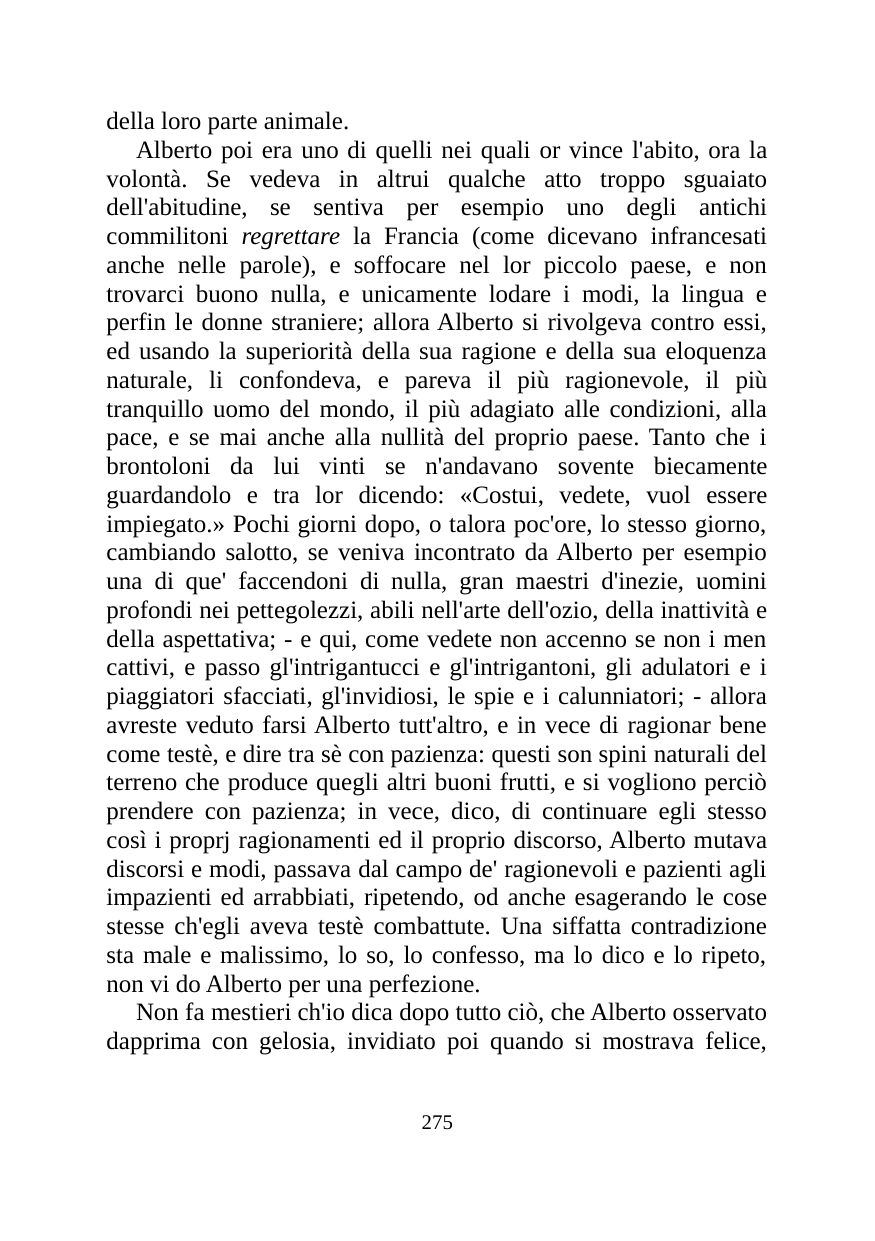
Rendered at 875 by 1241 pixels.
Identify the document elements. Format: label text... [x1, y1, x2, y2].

text Alberto poi era uno di quelli nei quali or vince l'abito, ora la volontà. Se vedeva in altrui qualche atto troppo sguaiato dell'abitudine, se sentiva per esempio uno degli antichi commilitoni regrettare la Francia (come dicevano infrancesati anche nelle parole), e soffocare nel lor piccolo paese, e non trovarci buono nulla, e unicamente lodare i modi, la lingua e perfin le donne straniere; allora Alberto si rivolgeva contro essi, ed usando la superiorità della sua ragione e della sua eloquenza naturale, li confondeva, e pareva il più ragionevole, il più tranquillo uomo del mondo, il più adagiato alle condizioni, alla pace, e se mai anche alla nullità del proprio paese. Tanto che i brontoloni da lui vinti se n'andavano sovente biecamente guardandolo e tra lor dicendo: «Costui, vedete, vuol essere impiegato.» Pochi giorni dopo, o talora poc'ore, lo stesso giorno, cambiando salotto, se veniva incontrato da Alberto per esempio una di que' faccendoni di nulla, gran maestri d'inezie, uomini profondi nei pettegolezzi, abili nell'arte dell'ozio, della inattività e della aspettativa; - e qui, come vedete non accenno se non i men cattivi, e passo gl'intrigantucci e gl'intrigantoni, gli adulatori e i piaggiatori sfacciati, gl'invidiosi, le spie e i calunniatori; - allora avreste veduto farsi Alberto tutt'altro, e in vece di ragionar bene come testè, e dire tra sè con pazienza: questi son spini naturali del terreno che produce quegli altri buoni frutti, e si vogliono perciò prendere con pazienza; in vece, dico, di continuare egli stesso così i proprj ragionamenti ed il proprio discorso, Alberto mutava discorsi e modi, passava dal campo de' ragionevoli e pazienti agli impazienti ed arrabbiati, ripetendo, od anche esagerando le cose stesse ch'egli aveva testè combattute. Una siffatta contradizione sta male e malissimo, lo so, lo confesso, ma lo dico e lo ripeto, non vi do Alberto per una perfezione. [106, 135, 768, 997]
text Non fa mestieri ch'io dica dopo tutto ciò, che Alberto osservato dapprima con gelosia, invidiato poi quando si mostrava felice, [106, 997, 768, 1055]
text della loro parte animale. [106, 106, 768, 135]
